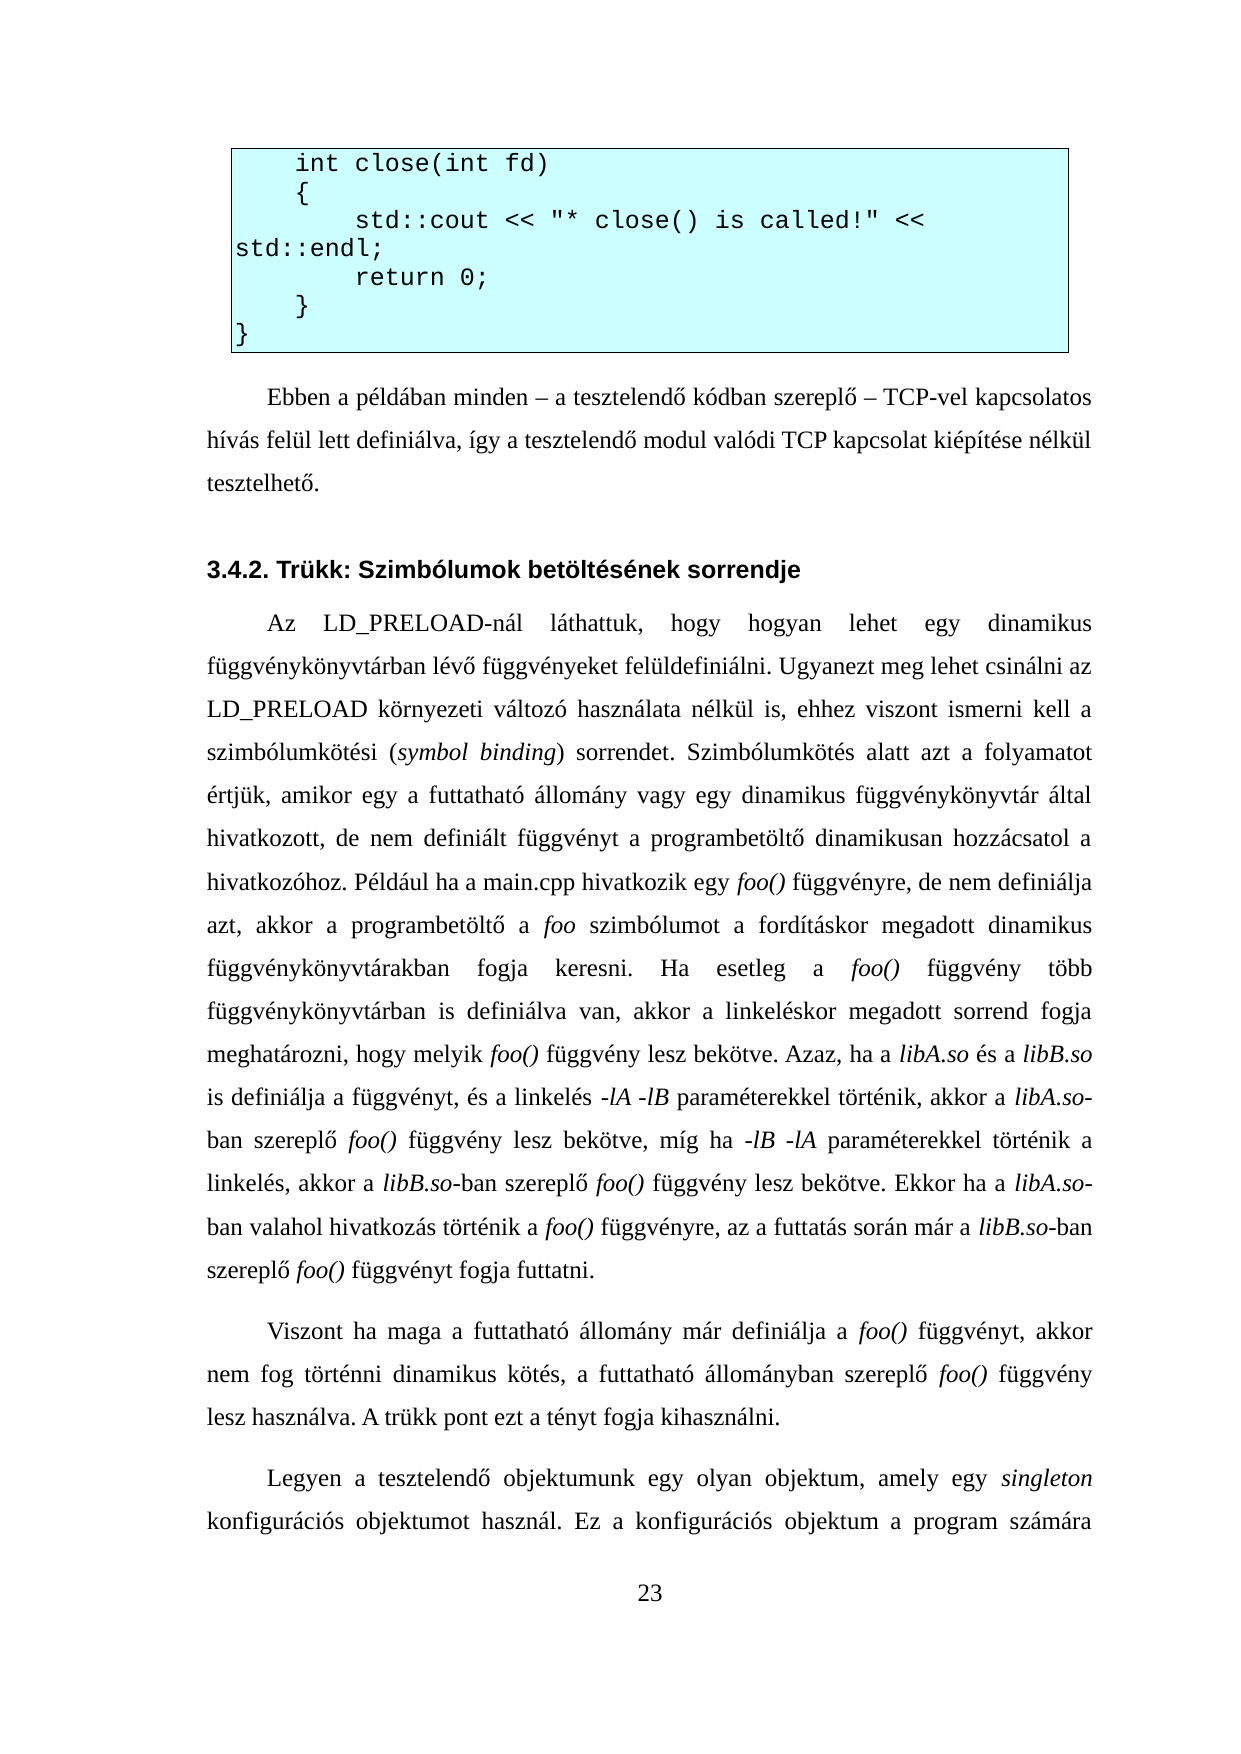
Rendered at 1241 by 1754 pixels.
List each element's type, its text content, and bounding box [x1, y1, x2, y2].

text int close(int fd) { std::cout << "* close() is called!" << std::endl; return 0; } } [232, 149, 1068, 352]
text Az LD_PRELOAD-nál láthattuk, hogy hogyan lehet egy dinamikus függvénykönyvtárban lévő függvényeket felüldefiniálni. Ugyanezt meg lehet csinálni az LD_PRELOAD környezeti változó használata nélkül is, ehhez viszont ismerni kell a szimbólumkötési (symbol binding) sorrendet. Szimbólumkötés alatt azt a folyamatot értjük, amikor egy a futtatható állomány vagy egy dinamikus függvénykönyvtár által hivatkozott, de nem definiált függvényt a programbetöltő dinamikusan hozzácsatol a hivatkozóhoz. Például ha a main.cpp hivatkozik egy foo() függvényre, de nem definiálja azt, akkor a programbetöltő a foo szimbólumot a fordításkor megadott dinamikus függvénykönyvtárakban fogja keresni. Ha esetleg a foo() függvény több függvénykönyvtárban is definiálva van, akkor a linkeléskor megadott sorrend fogja meghatározni, hogy melyik foo() függvény lesz bekötve. Azaz, ha a libA.so és a libB.so is definiálja a függvényt, és a linkelés -lA -lB paraméterekkel történik, akkor a libA.so-ban szereplő foo() függvény lesz bekötve, míg ha -lB -lA paraméterekkel történik a linkelés, akkor a libB.so-ban szereplő foo() függvény lesz bekötve. Ekkor ha a libA.so-ban valahol hivatkozás történik a foo() függvényre, az a futtatás során már a libB.so-ban szereplő foo() függvényt fogja futtatni. [207, 608, 1093, 1283]
text Ebben a példában minden – a tesztelendő kódban szereplő – TCP-vel kapcsolatos hívás felül lett definiálva, így a tesztelendő modul valódi TCP kapcsolat kiépítése nélkül tesztelhető. [207, 382, 1093, 497]
text Legyen a tesztelendő objektumunk egy olyan objektum, amely egy singleton konfigurációs objektumot használ. Ez a konfigurációs objektum a program számára [207, 1463, 1093, 1535]
text Viszont ha maga a futtatható állomány már definiálja a foo() függvényt, akkor nem fog történni dinamikus kötés, a futtatható állományban szereplő foo() függvény lesz használva. A trükk pont ezt a tényt fogja kihasználni. [207, 1316, 1093, 1431]
subtitle Trükk: Szimbólumok betöltésének sorrendje [207, 555, 1093, 584]
